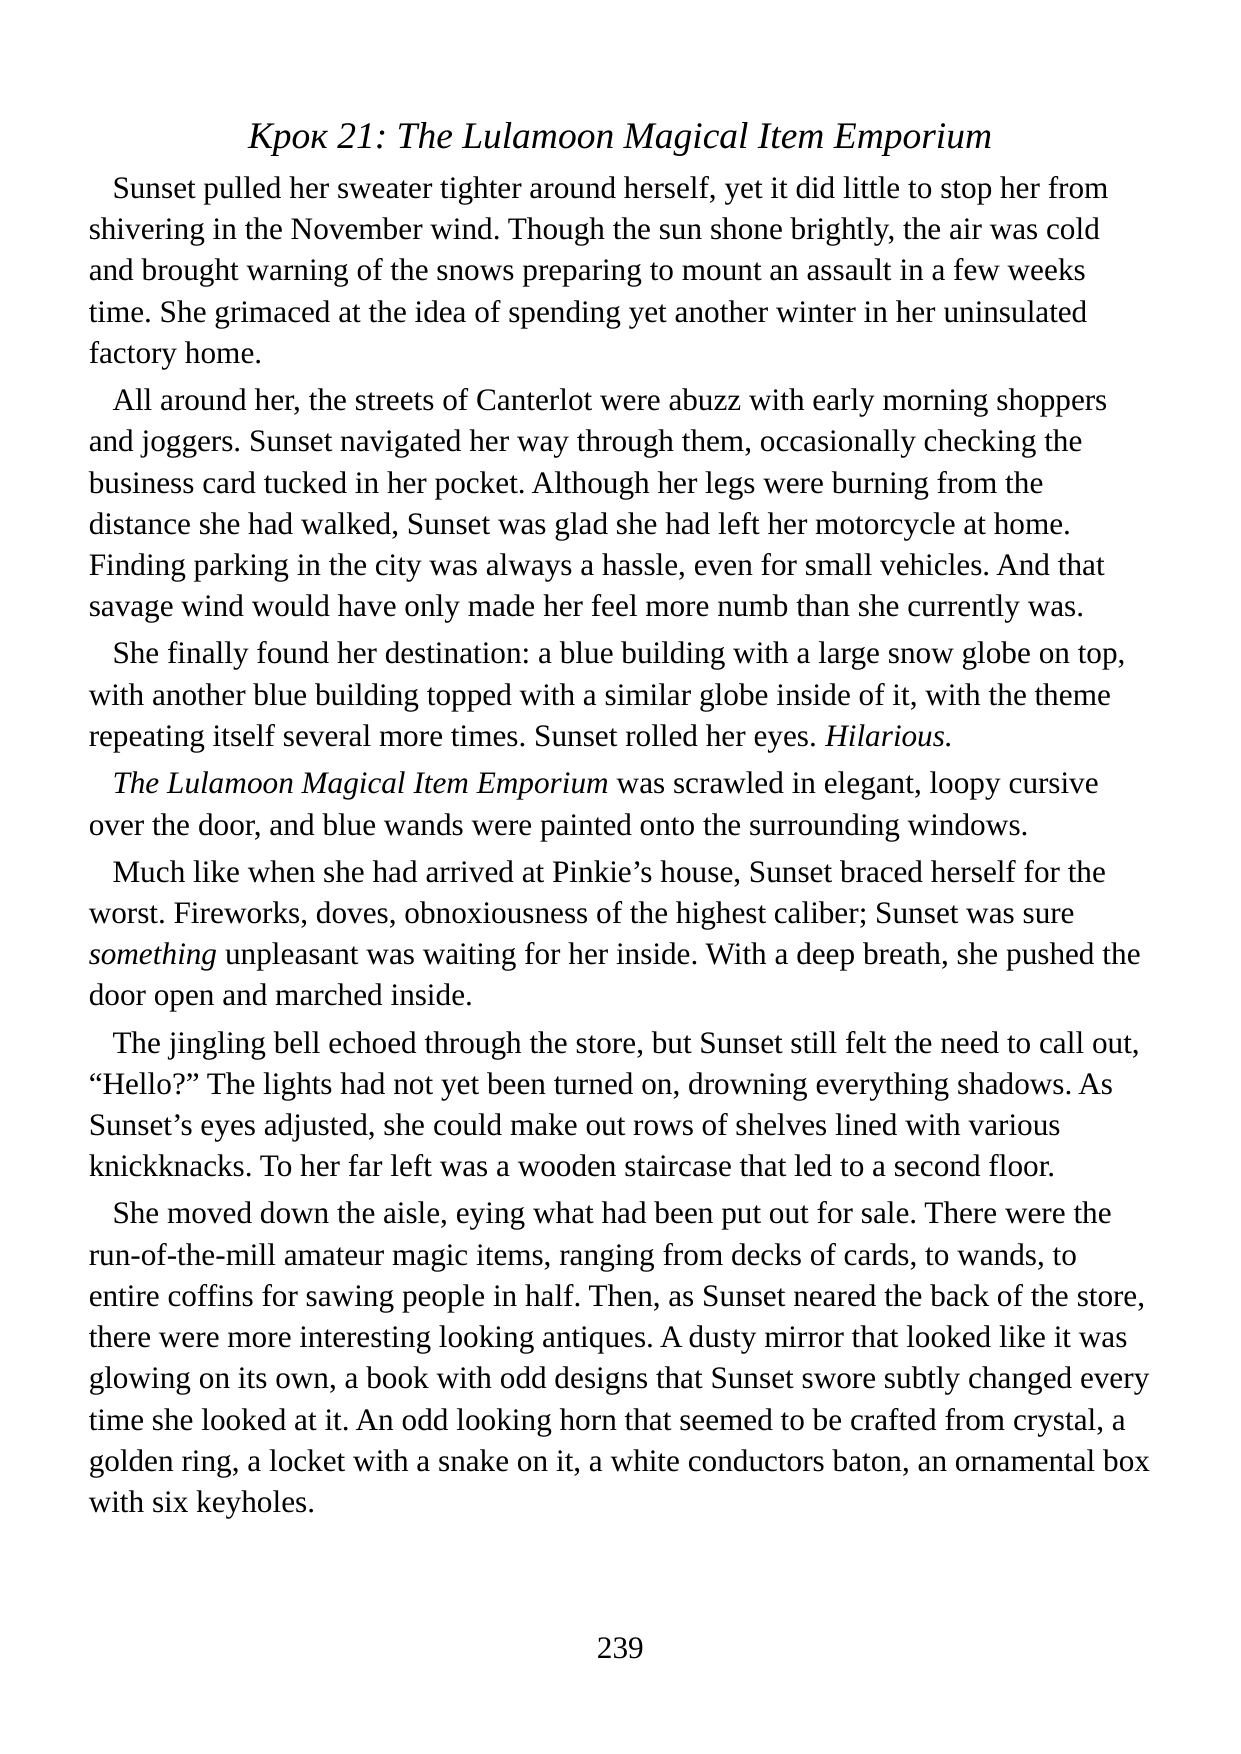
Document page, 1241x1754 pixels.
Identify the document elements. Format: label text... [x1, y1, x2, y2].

text Sunset pulled her sweater tighter around herself, yet it did little to stop her from shivering in the November wind. Though the sun shone brightly, the air was cold and brought warning of the snows preparing to mount an assault in a few weeks time. She grimaced at the idea of spending yet another winter in her uninsulated factory home. [88, 169, 1152, 370]
subtitle Крок 21: The Lulamoon Magical Item Emporium [88, 113, 1152, 157]
text Much like when she had arrived at Pinkie’s house, Sunset braced herself for the worst. Fireworks, doves, obnoxiousness of the highest caliber; Sunset was sure something unpleasant was waiting for her inside. With a deep breath, she pushed the door open and marched inside. [88, 853, 1152, 1013]
text All around her, the streets of Canterlot were abuzz with early morning shoppers and joggers. Sunset navigated her way through them, occasionally checking the business card tucked in her pocket. Although her legs were burning from the distance she had walked, Sunset was glad she had left her motorcycle at home. Finding parking in the city was always a hassle, even for small vehicles. And that savage wind would have only made her feel more numb than she currently was. [88, 381, 1152, 623]
text The Lulamoon Magical Item Emporium was scrawled in elegant, loopy cursive over the door, and blue wands were painted onto the surrounding windows. [88, 764, 1152, 842]
text The jingling bell echoed through the store, but Sunset still felt the need to call out, “Hello?” The lights had not yet been turned on, drowning everything shadows. As Sunset’s eyes adjusted, she could make out rows of shelves lined with various knickknacks. To her far left was a wooden staircase that led to a second floor. [88, 1024, 1152, 1183]
text She moved down the aisle, eying what had been put out for sale. There were the run-of-the-mill amateur magic items, ranging from decks of cards, to wands, to entire coffins for sawing people in half. Then, as Sunset neared the back of the store, there were more interesting looking antiques. A dusty mirror that looked like it was glowing on its own, a book with odd designs that Sunset swore subtly changed every time she looked at it. An odd looking horn that seemed to be crafted from crystal, a golden ring, a locket with a snake on it, a white conductors baton, an ornamental box with six keyholes. [88, 1195, 1152, 1519]
text She finally found her destination: a blue building with a large snow globe on top, with another blue building topped with a similar globe inside of it, with the theme repeating itself several more times. Sunset rolled her eyes. Hilarious. [88, 635, 1152, 753]
